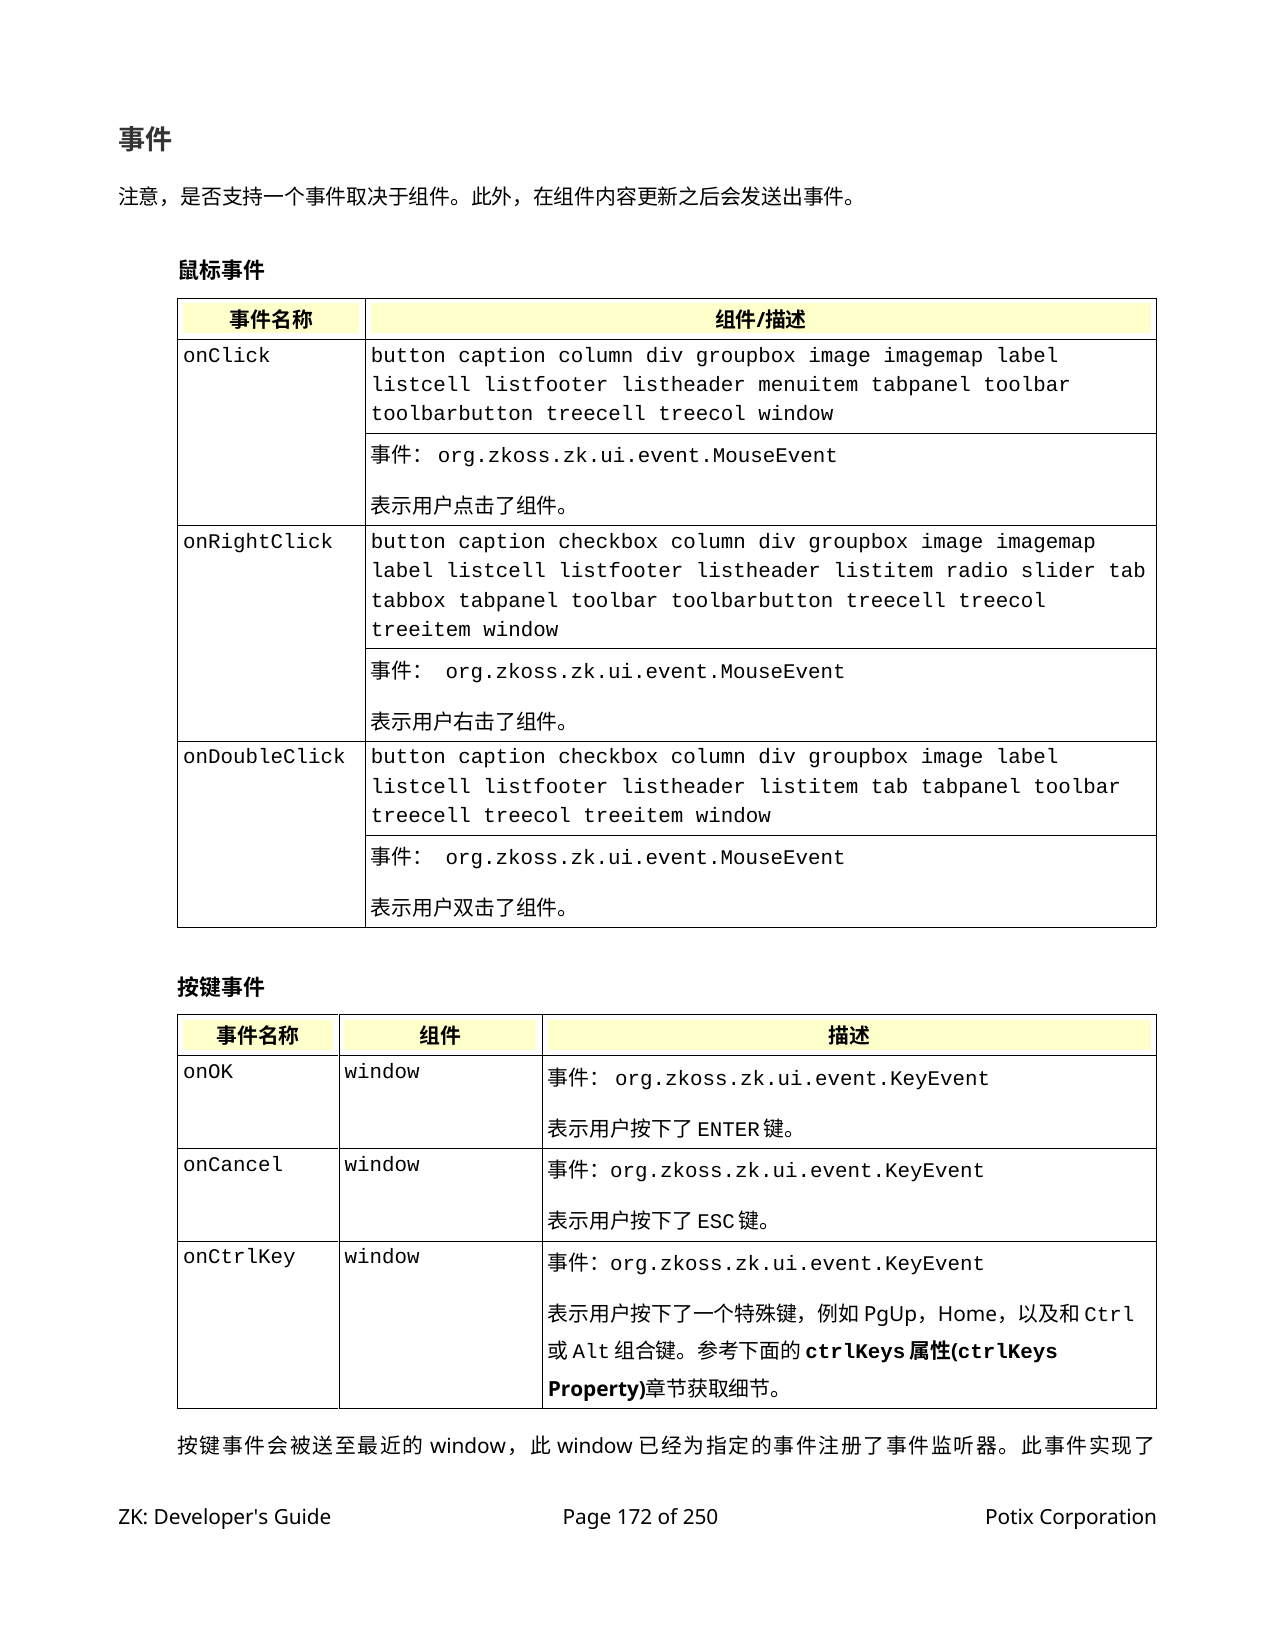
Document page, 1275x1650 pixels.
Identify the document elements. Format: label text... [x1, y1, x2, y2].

table_cell onClick [178, 340, 365, 525]
subtitle 鼠标事件 [177, 253, 1157, 285]
table_cell onCtrlKey [178, 1242, 338, 1408]
table_header 事件名称 [178, 299, 365, 339]
table_header 描述 [543, 1015, 1156, 1055]
text 注意，是否支持一个事件取决于组件。此外，在组件内容更新之后会发送出事件。 [118, 181, 1157, 211]
table_header 事件名称 [178, 1015, 338, 1055]
table_cell 事件：org.zkoss.zk.ui.event.KeyEvent 表示用户按下了一个特殊键，例如 PgUp，Home，以及和Ctrl或Alt组合键。参考下面的ctrlKeys属性(ctrlKeys Property)章节获取细节。 [543, 1242, 1156, 1408]
table_header 组件/描述 [366, 299, 1156, 339]
subtitle 事件 [118, 118, 1157, 157]
table_header button caption checkbox column div groupbox image label listcell listfooter listheader listitem tab tabpanel toolbar treecell treecol treeitem window [366, 742, 1156, 835]
table_header button caption checkbox column div groupbox image imagemap label listcell listfooter listheader listitem radio slider tab tabbox tabpanel toolbar toolbarbutton treecell treecol treeitem window [366, 526, 1156, 648]
table_cell window [340, 1149, 542, 1241]
table_cell 事件： org.zkoss.zk.ui.event.MouseEvent 表示用户点击了组件。 [366, 434, 1156, 525]
table_cell onCancel [178, 1149, 338, 1241]
table_cell window [340, 1242, 542, 1408]
table_header button caption column div groupbox image imagemap label listcell listfooter listheader menuitem tabpanel toolbar toolbarbutton treecell treecol window [366, 340, 1156, 433]
table_cell 事件： org.zkoss.zk.ui.event.MouseEvent 表示用户双击了组件。 [366, 836, 1156, 927]
text 按键事件会被送至最近的window，此window已经为指定的事件注册了事件监听器。此事件实现了 [177, 1429, 1157, 1459]
table_cell onOK [178, 1056, 338, 1148]
table_cell 事件：org.zkoss.zk.ui.event.KeyEvent 表示用户按下了ESC键。 [543, 1149, 1156, 1241]
table_cell onDoubleClick [178, 742, 365, 927]
subtitle 按键事件 [177, 970, 1157, 1001]
table_cell 事件： org.zkoss.zk.ui.event.MouseEvent 表示用户右击了组件。 [366, 649, 1156, 741]
table_cell onRightClick [178, 526, 365, 741]
table_cell window [340, 1056, 542, 1148]
table_header 组件 [340, 1015, 542, 1055]
table_cell 事件： org.zkoss.zk.ui.event.KeyEvent 表示用户按下了ENTER键。 [543, 1056, 1156, 1148]
